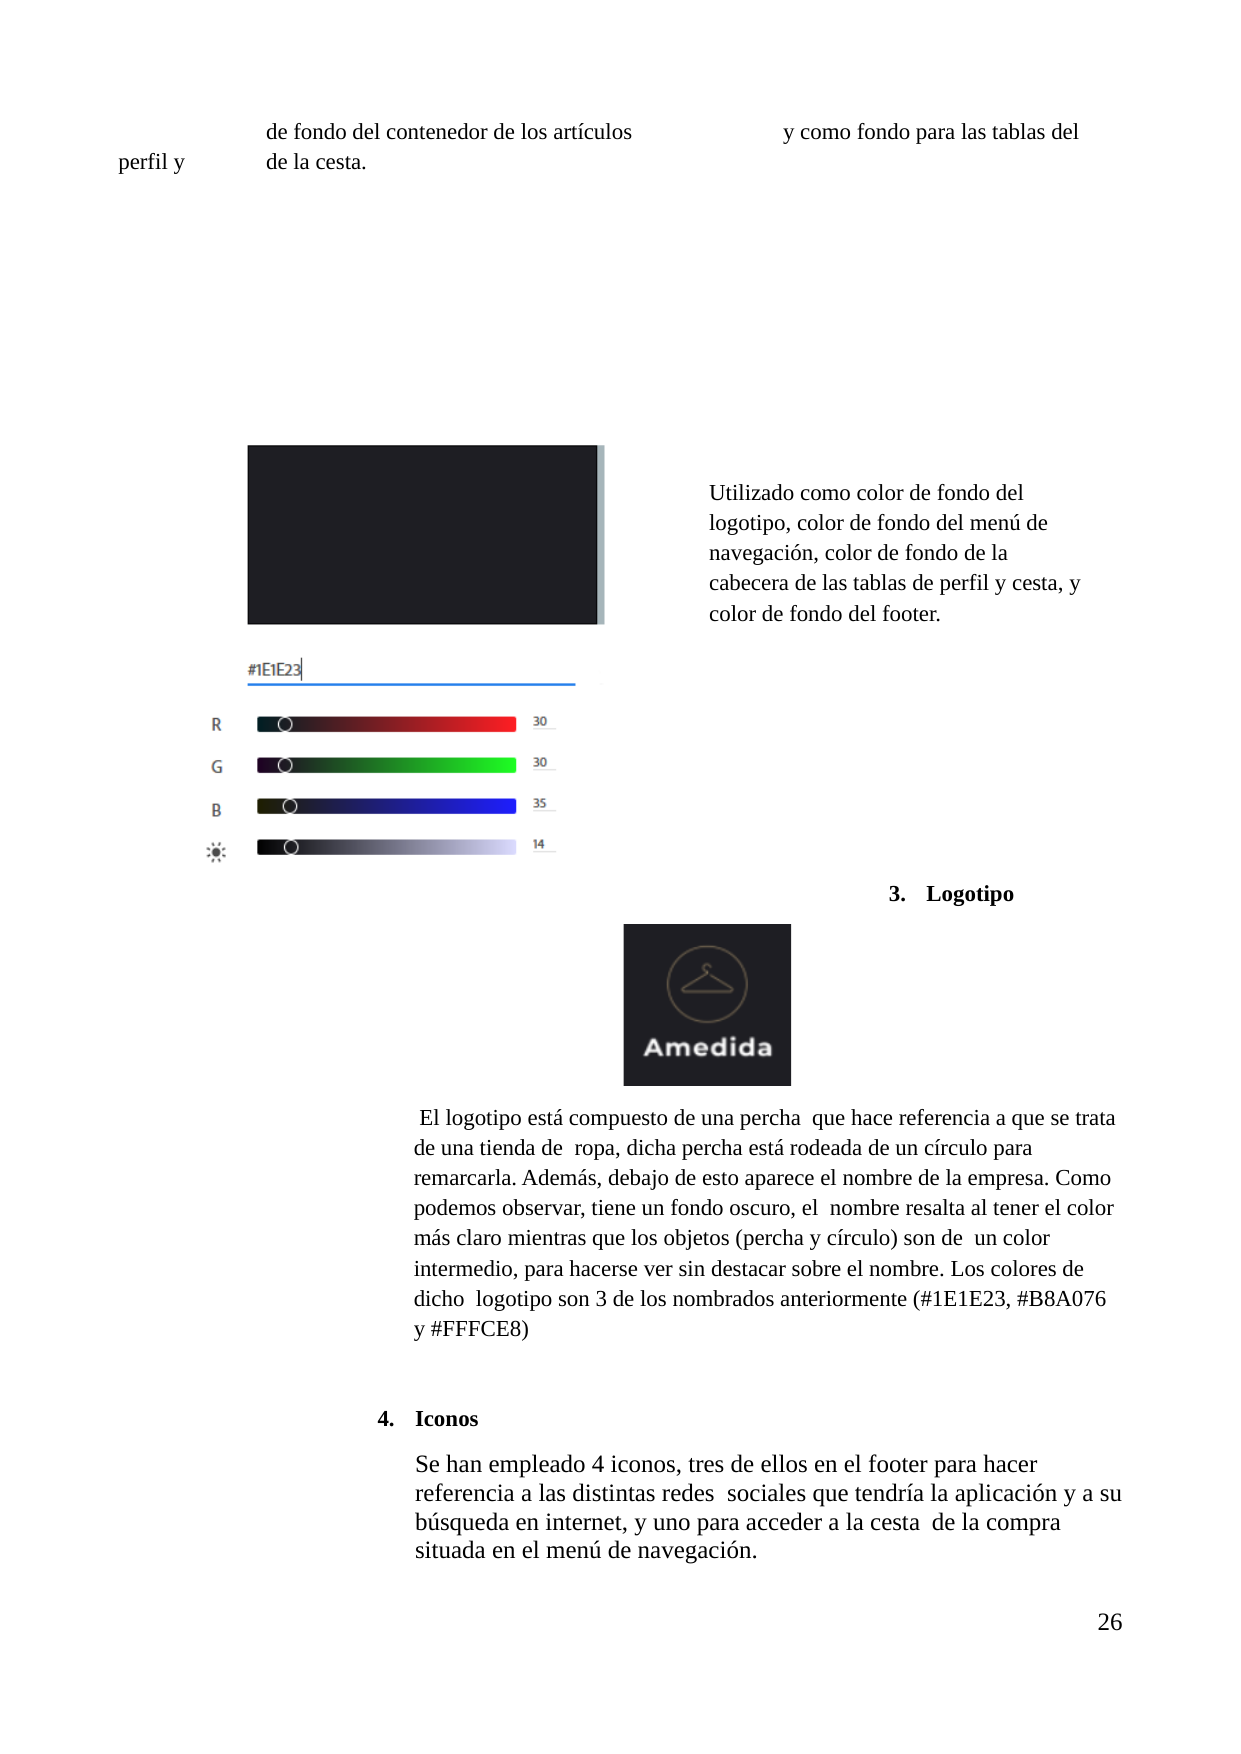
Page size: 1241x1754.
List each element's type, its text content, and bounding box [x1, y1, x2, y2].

text de fondo del contenedor de los artículos y como fondo para las tablas del perfil y de la cesta. [118, 118, 1122, 175]
list Se han empleado 4 iconos, tres de ellos en el footer para hacer referencia a las distintas redes sociales que tendría la aplicación y a su búsqueda en internet, y uno para acceder a la cesta de la compra situada en el menú de navegación. [377, 1449, 1122, 1564]
text [118, 479, 203, 626]
picture [203, 430, 630, 887]
text Utilizado como color de fondo del logotipo, color de fondo del menú de navegación, color de fondo de la cabecera de las tablas de perfil y cesta, y color de fondo del footer. [630, 479, 1122, 626]
text El logotipo está compuesto de una percha que hace referencia a que se trata de una tienda de ropa, dicha percha está rodeada de un círculo para remarcarla. Además, debajo de esto aparece el nombre de la empresa. Como podemos observar, tiene un fondo oscuro, el nombre resalta al tener el color más claro mientras que los objetos (percha y círculo) son de un color intermedio, para hacerse ver sin destacar sobre el nombre. Los colores de dicho logotipo son 3 de los nombrados anteriormente (#1E1E23, #B8A076 y #FFFCE8) [118, 1103, 1122, 1341]
picture [623, 924, 792, 1086]
list Logotipo [377, 879, 1122, 906]
list Iconos [377, 1404, 1122, 1431]
